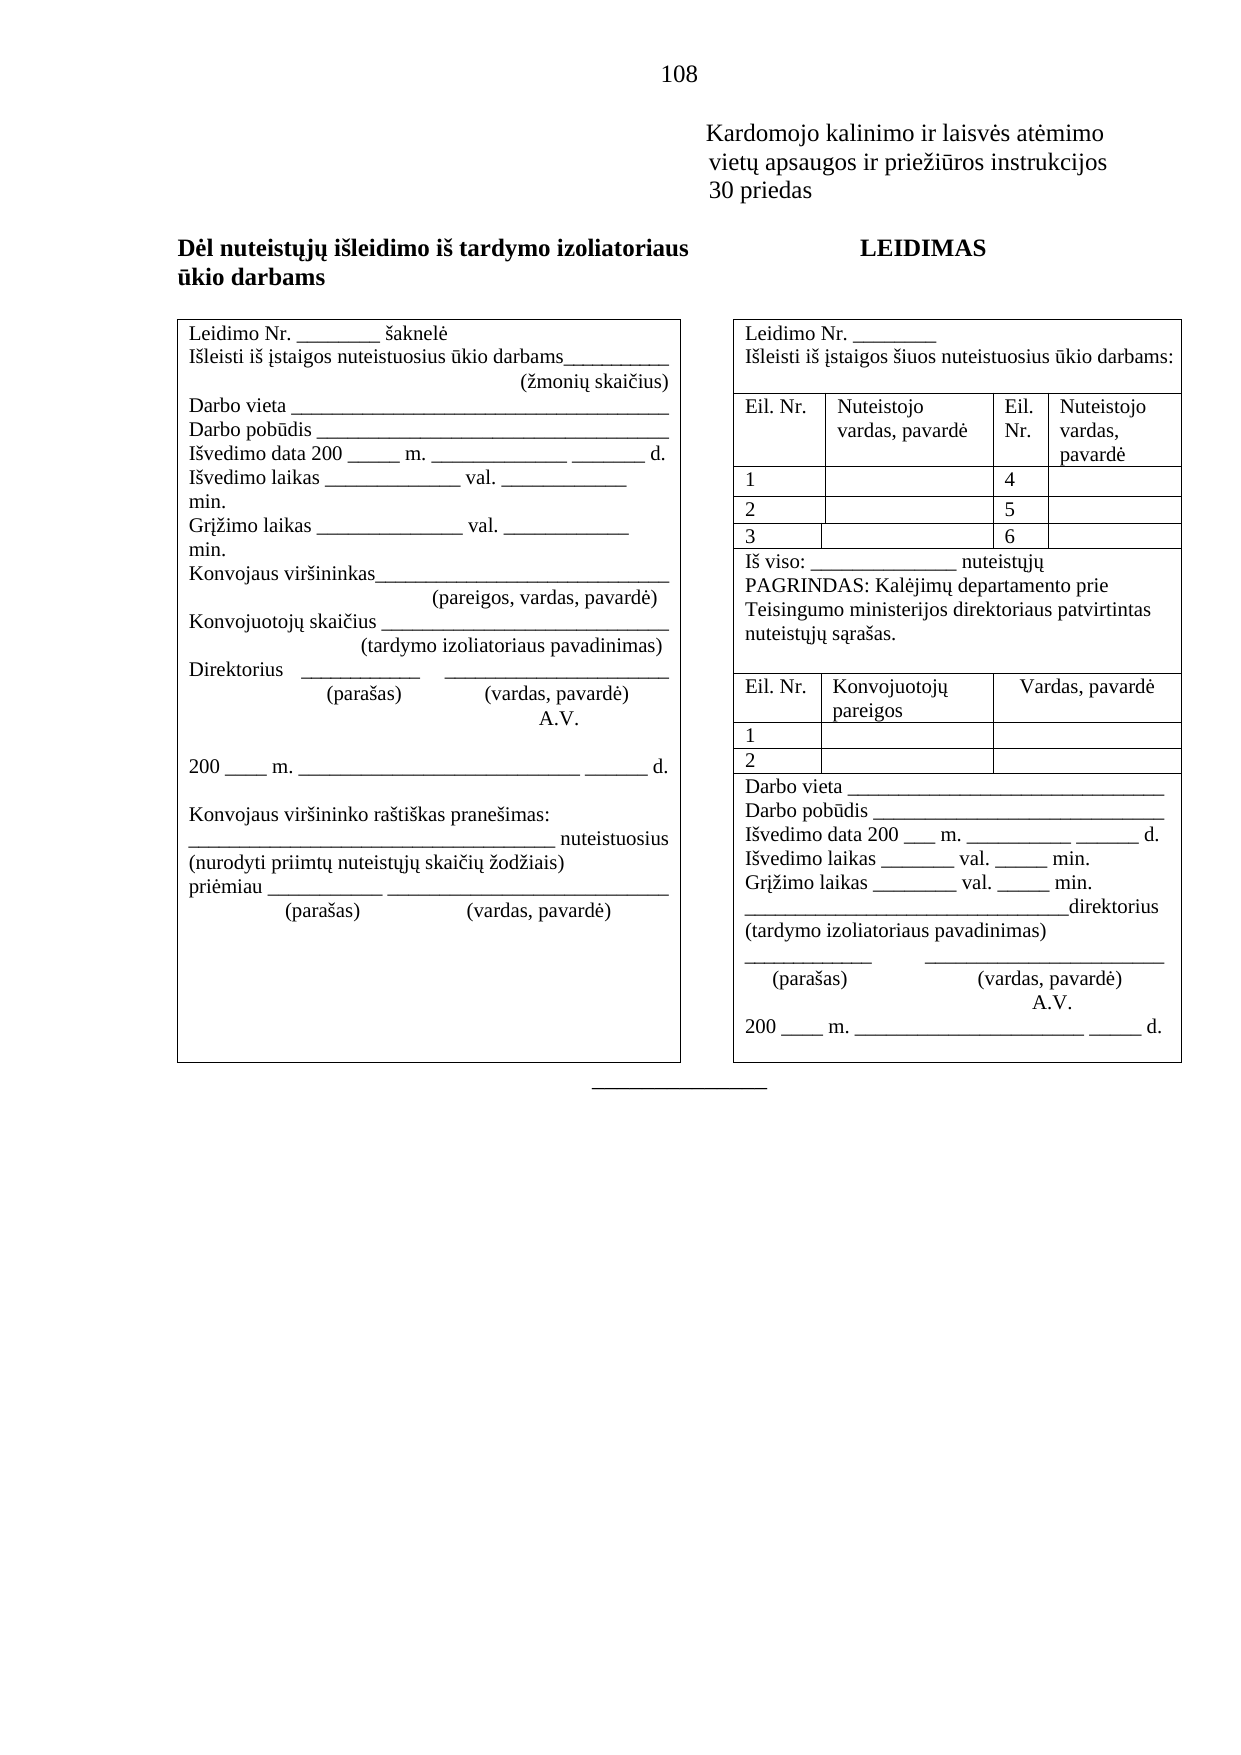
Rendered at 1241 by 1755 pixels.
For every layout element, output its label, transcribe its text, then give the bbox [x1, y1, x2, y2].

table_cell [681, 898, 733, 923]
table_header Leidimo Nr. ________ Išleisti iš įstaigos šiuos nuteistuosius ūkio darbams: [734, 320, 1181, 393]
table_cell [822, 524, 993, 548]
table_cell [681, 848, 733, 873]
table_cell [681, 873, 733, 898]
table_cell 1 [734, 467, 825, 496]
table_cell [681, 973, 733, 1062]
table_cell Iš viso: ______________ nuteistųjų PAGRINDAS: Kalėjimų departamento prie Teisingumo ministerijos direktoriaus patvirtintas nuteistųjų sąrašas. [734, 549, 1181, 673]
table_cell Darbo vieta Darbo pobūdis Išvedimo data 200 ___ m. __________ ______ d. Išvedimo laikas _______ val. _____ min. Grįžimo laikas ________ val. _____ min. direktorius (tardymo izoliatoriaus pavadinimas) (parašas) (vardas, pavardė) A.V. 200 ____ m. ______________________ _____ d. [734, 774, 1181, 1062]
table_cell Eil. Nr. [734, 674, 821, 722]
table_cell 2 [734, 497, 825, 522]
table_cell [681, 773, 733, 798]
table_header [681, 319, 733, 393]
table_cell Nuteistojo vardas, pavardė [1049, 394, 1181, 466]
table_cell [681, 573, 733, 598]
table_cell [681, 598, 733, 623]
table_cell Vardas, pavardė [994, 674, 1181, 722]
table_cell [826, 497, 993, 522]
table_cell [826, 467, 993, 496]
table_cell [681, 648, 733, 673]
table_cell [681, 923, 733, 948]
table_cell 5 [994, 497, 1048, 522]
table_cell [681, 948, 733, 973]
table_cell 2 [734, 749, 821, 772]
text ______________ [177, 1063, 1181, 1092]
table_cell Nuteistojo vardas, pavardė [826, 394, 993, 466]
table_cell [822, 749, 993, 772]
table_cell [822, 723, 993, 747]
table_header Leidimo Nr. ________ šaknelė Išleisti iš įstaigos nuteistuosius ūkio darbams (žmonių skaičius) Darbo vieta Darbo pobūdis Išvedimo data 200 _____ m. _____________ _______ d. Išvedimo laikas _____________ val. ____________ min. Grįžimo laikas ______________ val. ____________ min. Konvojaus viršininkas (pareigos, vardas, pavardė) Konvojuotojų skaičius (tardymo izoliatoriaus pavadinimas) Direktorius (parašas) (vardas, pavardė) A.V. 200 ____ m. ___________________________ ______ d. Konvojaus viršininko raštiškas pranešimas: nuteistuosius (nurodyti priimtų nuteistųjų skaičių žodžiais) priėmiau ___________ ___________________________ (parašas) (vardas, pavardė) [178, 320, 680, 1062]
table_cell Eil. Nr. [734, 394, 825, 466]
text ūkio darbams [177, 262, 1181, 291]
table_cell [681, 673, 733, 722]
table_cell [681, 496, 733, 522]
table_cell 6 [994, 524, 1048, 548]
table_cell [681, 798, 733, 823]
table_cell [1049, 497, 1181, 522]
table_cell [681, 623, 733, 648]
text Dėl nuteistųjų išleidimo iš tardymo izoliatoriaus LEIDIMAS [177, 233, 1181, 262]
table_cell [1049, 524, 1181, 548]
table_cell [1049, 467, 1181, 496]
table_cell Eil. Nr. [994, 394, 1048, 466]
table_cell [681, 748, 733, 772]
table_cell 1 [734, 723, 821, 747]
table_cell 3 [734, 524, 821, 548]
table_cell [994, 723, 1181, 747]
table_cell [681, 466, 733, 496]
table_cell Konvojuotojų pareigos [822, 674, 993, 722]
table_cell 4 [994, 467, 1048, 496]
table_cell [681, 393, 733, 466]
table_cell [681, 548, 733, 573]
text vietų apsaugos ir priežiūros instrukcijos [177, 147, 1181, 176]
table_cell [681, 722, 733, 747]
text Kardomojo kalinimo ir laisvės atėmimo [177, 118, 1181, 147]
table_cell [994, 749, 1181, 772]
table_cell [681, 523, 733, 548]
text 30 priedas [177, 176, 1181, 204]
table_cell [681, 823, 733, 848]
